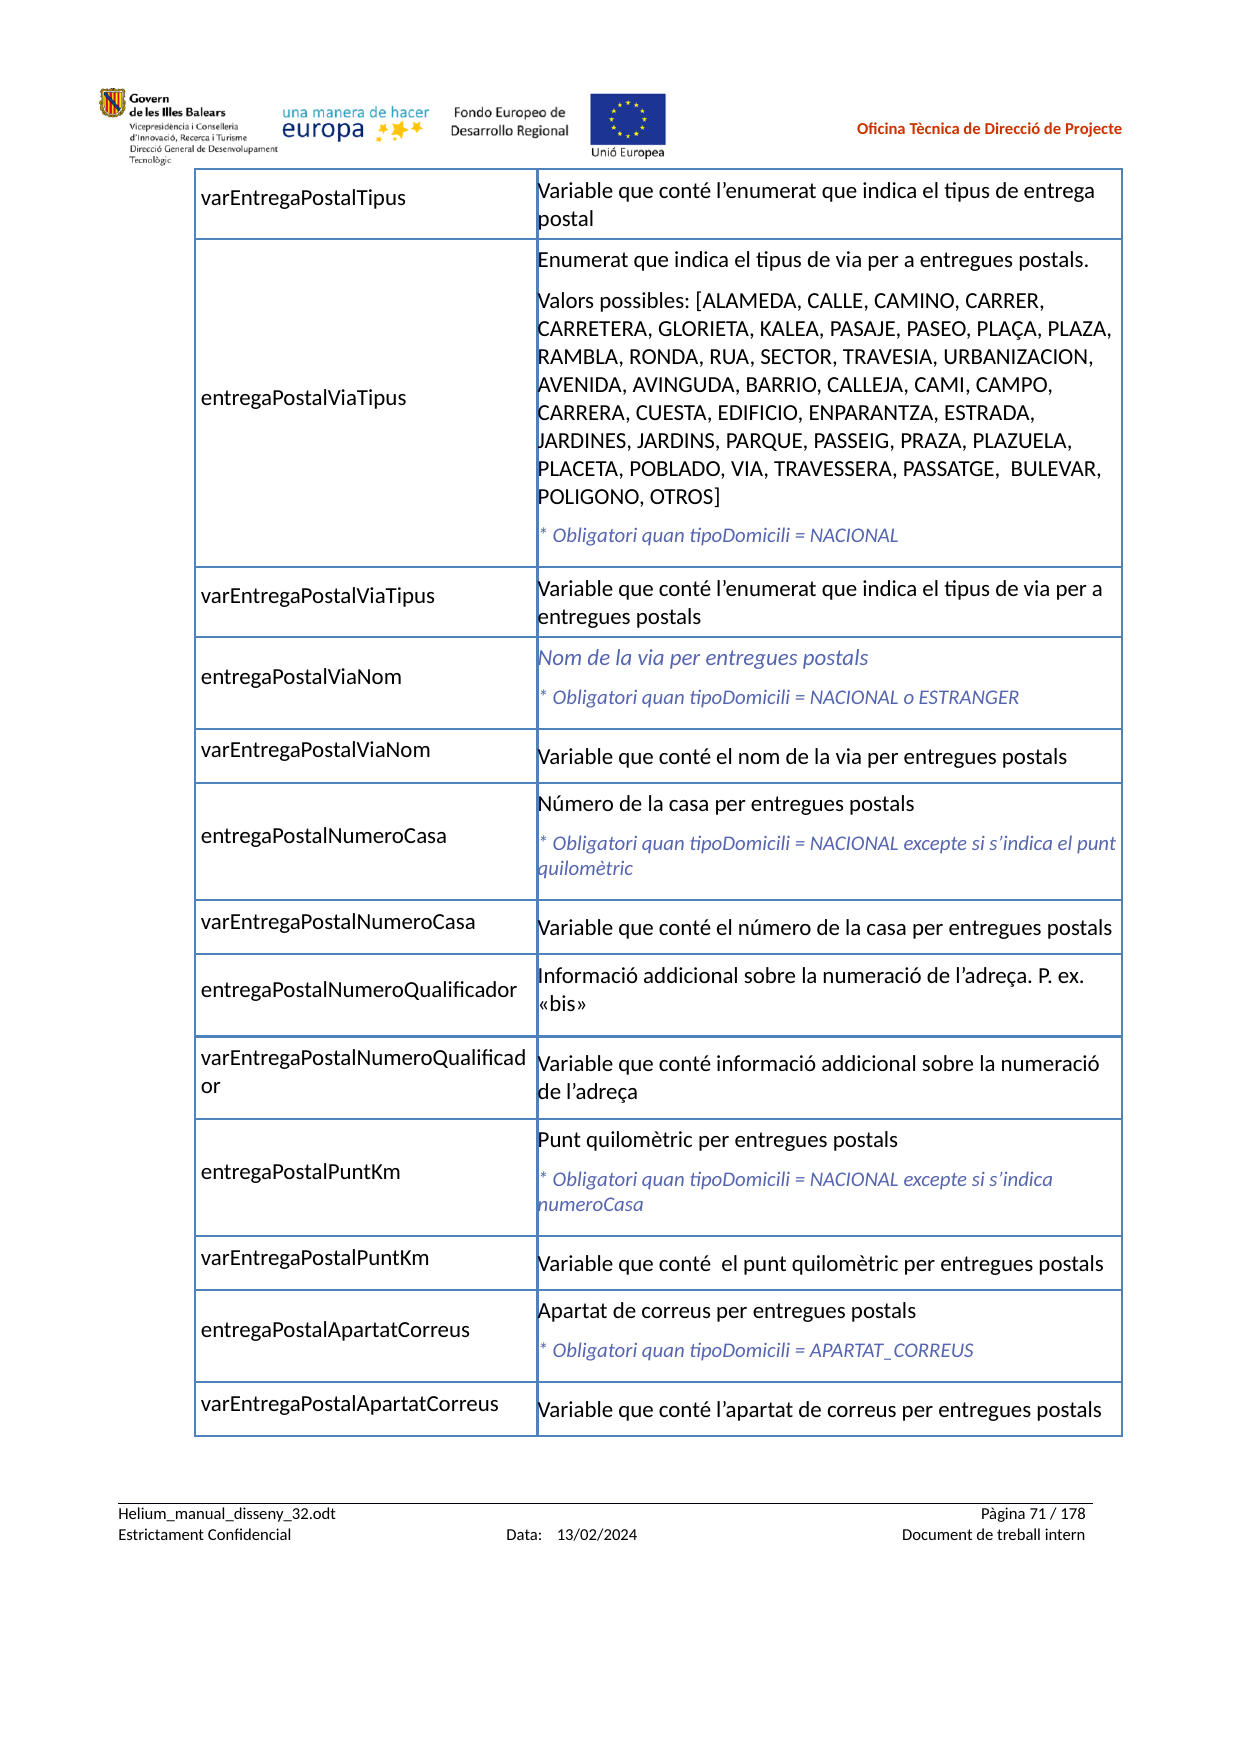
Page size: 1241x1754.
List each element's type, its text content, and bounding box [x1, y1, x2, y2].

table_cell Variable que conté l’enumerat que indica el tipus de via per a entregues postals [539, 568, 1121, 636]
table_cell Variable que conté el nom de la via per entregues postals [539, 730, 1121, 782]
table_cell varEntregaPostalApartatCorreus [196, 1383, 536, 1435]
table_cell Variable que conté el punt quilomètric per entregues postals [539, 1237, 1121, 1289]
table_cell Variable que conté el número de la casa per entregues postals [539, 901, 1121, 953]
table_cell Variable que conté informació addicional sobre la numeració de l’adreça [539, 1038, 1121, 1117]
table_cell Informació addicional sobre la numeració de l’adreça. P. ex. «bis» [539, 955, 1121, 1035]
table_cell varEntregaPostalViaTipus [196, 568, 536, 636]
table_cell Variable que conté l’enumerat que indica el tipus de entrega postal [539, 170, 1121, 237]
table_cell entregaPostalViaNom [196, 638, 536, 728]
table_cell entregaPostalNumeroQualificador [196, 955, 536, 1035]
table_cell varEntregaPostalNumeroCasa [196, 901, 536, 953]
table_cell Enumerat que indica el tipus de via per a entregues postals. Valors possibles: [ALAMEDA, CALLE, CAMINO, CARRER, CARRETERA, GLORIETA, KALEA, PASAJE, PASEO, PLAÇA, PLAZA, RAMBLA, RONDA, RUA, SECTOR, TRAVESIA, URBANIZACION, AVENIDA, AVINGUDA, BARRIO, CALLEJA, CAMI, CAMPO, CARRERA, CUESTA, EDIFICIO, ENPARANTZA, ESTRADA, JARDINES, JARDINS, PARQUE, PASSEIG, PRAZA, PLAZUELA, PLACETA, POBLADO, VIA, TRAVESSERA, PASSATGE, BULEVAR, POLIGONO, OTROS] * Obligatori quan tipoDomicili = NACIONAL [539, 240, 1121, 566]
picture [99, 87, 668, 166]
table_cell varEntregaPostalPuntKm [196, 1237, 536, 1289]
table_cell Variable que conté l’apartat de correus per entregues postals [539, 1383, 1121, 1435]
table_cell entregaPostalPuntKm [196, 1120, 536, 1235]
table_cell varEntregaPostalTipus [196, 170, 536, 237]
table_cell entregaPostalViaTipus [196, 240, 536, 566]
table_cell entregaPostalApartatCorreus [196, 1291, 536, 1381]
table_cell entregaPostalNumeroCasa [196, 784, 536, 899]
table_cell varEntregaPostalNumeroQualificador [196, 1038, 536, 1117]
table_cell Número de la casa per entregues postals * Obligatori quan tipoDomicili = NACIONAL excepte si s’indica el punt quilomètric [539, 784, 1121, 899]
table_cell varEntregaPostalViaNom [196, 730, 536, 782]
table_cell Nom de la via per entregues postals * Obligatori quan tipoDomicili = NACIONAL o ESTRANGER [539, 638, 1121, 728]
table_cell Apartat de correus per entregues postals * Obligatori quan tipoDomicili = APARTAT_CORREUS [539, 1291, 1121, 1381]
table_cell Punt quilomètric per entregues postals * Obligatori quan tipoDomicili = NACIONAL excepte si s’indica numeroCasa [539, 1120, 1121, 1235]
